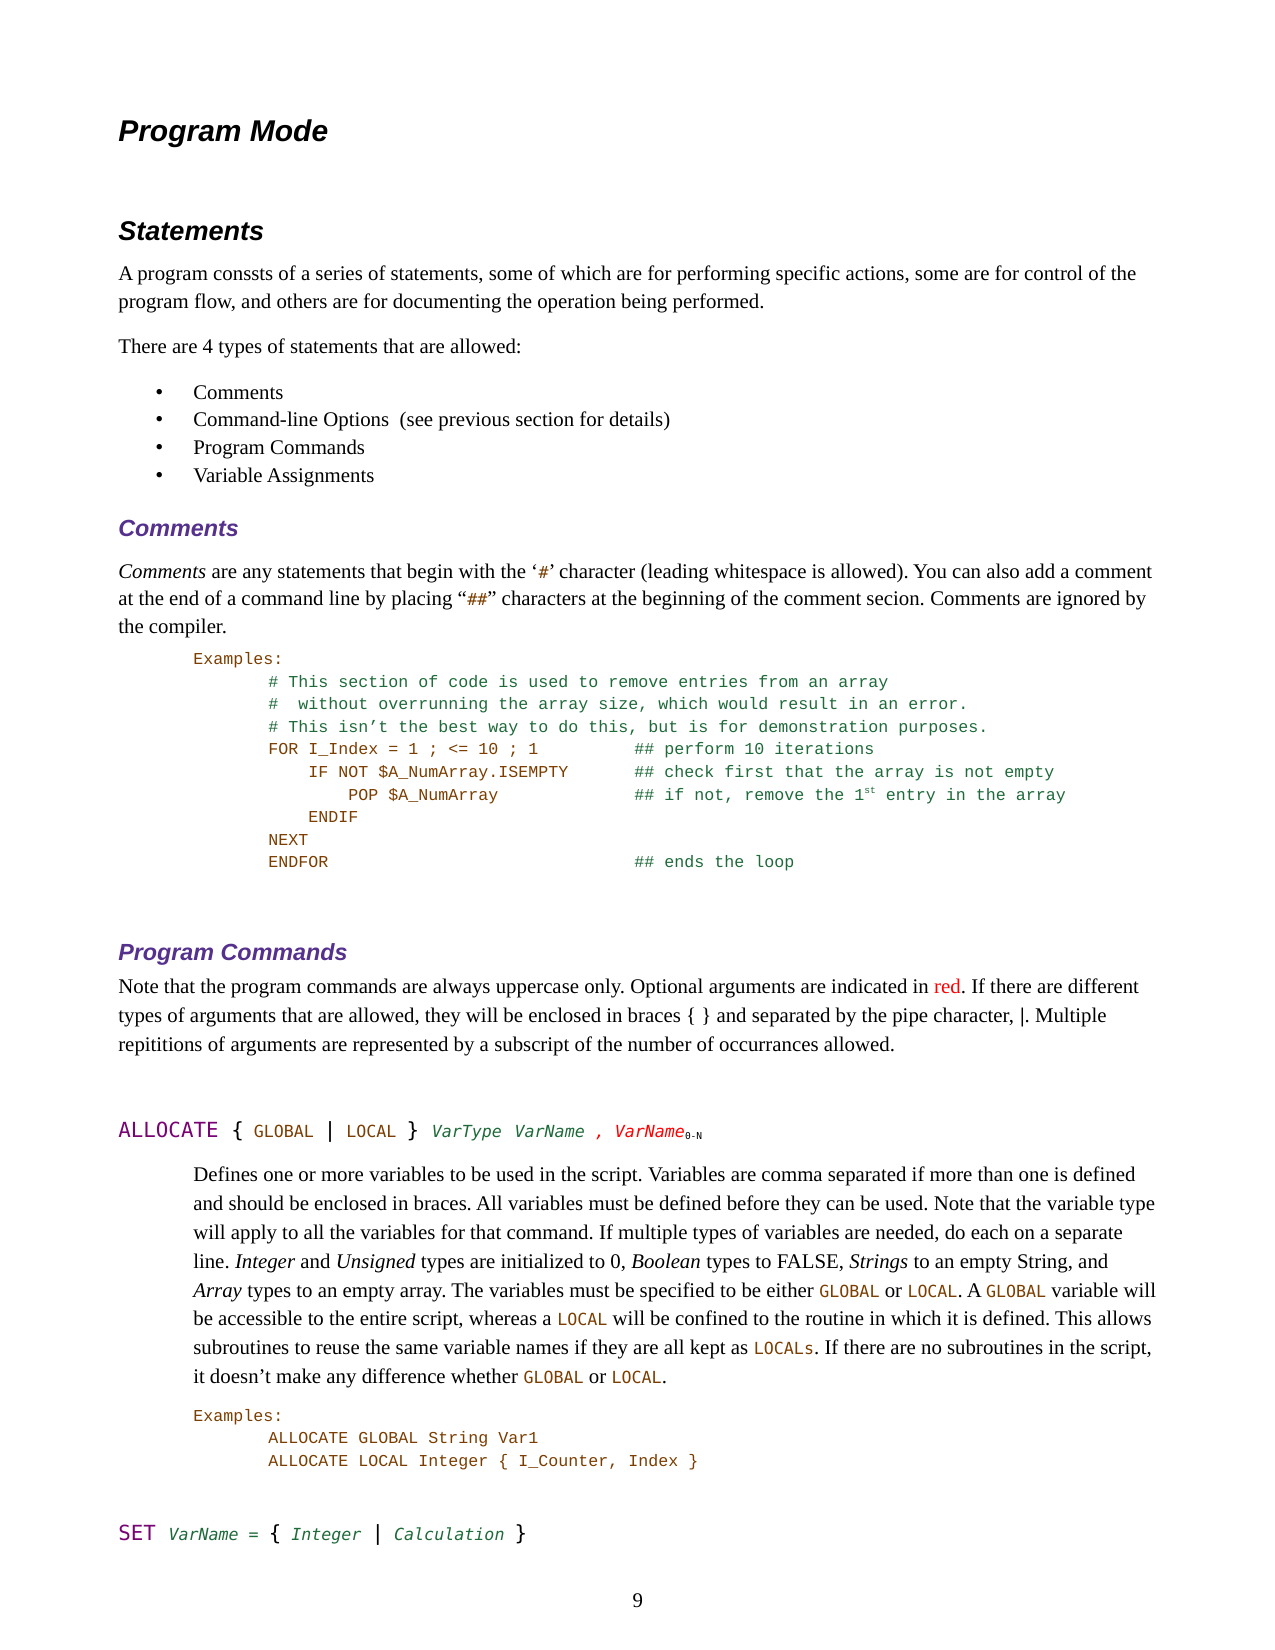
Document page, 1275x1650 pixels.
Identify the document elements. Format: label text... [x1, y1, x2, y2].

text # without overrunning the array size, which would result in an error. [268, 696, 1157, 714]
subtitle Program Mode [118, 113, 1157, 148]
subtitle Command-line Options (see previous section for details) [156, 407, 1157, 431]
subtitle There are 4 types of statements that are allowed: [118, 334, 1157, 358]
text Examples: [193, 651, 1157, 669]
subtitle Statements [118, 214, 1157, 246]
text # This isn’t the best way to do this, but is for demonstration purposes. [268, 718, 1157, 737]
text NEXT [268, 831, 1157, 850]
text Examples: [193, 1407, 1157, 1426]
subtitle Comments are any statements that begin with the ‘#’ character (leading whitespace is allowed). You can also add a comment at the end of a command line by placing “##” characters at the beginning of the comment secion. Comments are ignored by the compiler. [118, 559, 1157, 638]
text SET VarName = { Integer | Calculation } [118, 1521, 1157, 1545]
text Defines one or more variables to be used in the script. Variables are comma separated if more than one is defined and should be enclosed in braces. All variables must be defined before they can be used. Note that the variable type will apply to all the variables for that command. If multiple types of variables are needed, do each on a separate line. Integer and Unsigned types are initialized to 0, Boolean types to FALSE, Strings to an empty String, and Array types to an empty array. The variables must be specified to be either GLOBAL or LOCAL. A GLOBAL variable will be accessible to the entire script, whereas a LOCAL will be confined to the routine in which it is defined. This allows subroutines to reuse the same variable names if they are all kept as LOCALs. If there are no subroutines in the script, it doesn’t make any difference whether GLOBAL or LOCAL. [193, 1162, 1157, 1388]
subtitle Comments [118, 514, 1157, 541]
text # This section of code is used to remove entries from an array [268, 673, 1157, 692]
subtitle Comments [156, 380, 1157, 404]
text IF NOT $A_NumArray.ISEMPTY ## check first that the array is not empty [268, 763, 1157, 782]
text Note that the program commands are always uppercase only. Optional arguments are indicated in red. If there are different types of arguments that are allowed, they will be enclosed in braces { } and separated by the pipe character, |. Multiple repititions of arguments are represented by a subscript of the number of occurrances allowed. [118, 974, 1157, 1056]
text FOR I_Index = 1 ; <= 10 ; 1 ## perform 10 iterations [268, 741, 1157, 760]
text ALLOCATE { GLOBAL | LOCAL } VarType VarName , VarName0-N [118, 1118, 1157, 1143]
text POP $A_NumArray ## if not, remove the 1st entry in the array [268, 786, 1157, 805]
subtitle Program Commands [118, 938, 1157, 965]
subtitle Variable Assignments [156, 462, 1157, 487]
text ALLOCATE LOCAL Integer { I_Counter, Index } [268, 1453, 1157, 1472]
text ENDIF [268, 809, 1157, 828]
subtitle ENDFOR ## ends the loop [268, 854, 1157, 873]
subtitle A program conssts of a series of statements, some of which are for performing specific actions, some are for control of the program flow, and others are for documenting the operation being performed. [118, 261, 1157, 313]
subtitle Program Commands [156, 435, 1157, 459]
text ALLOCATE GLOBAL String Var1 [268, 1430, 1157, 1449]
